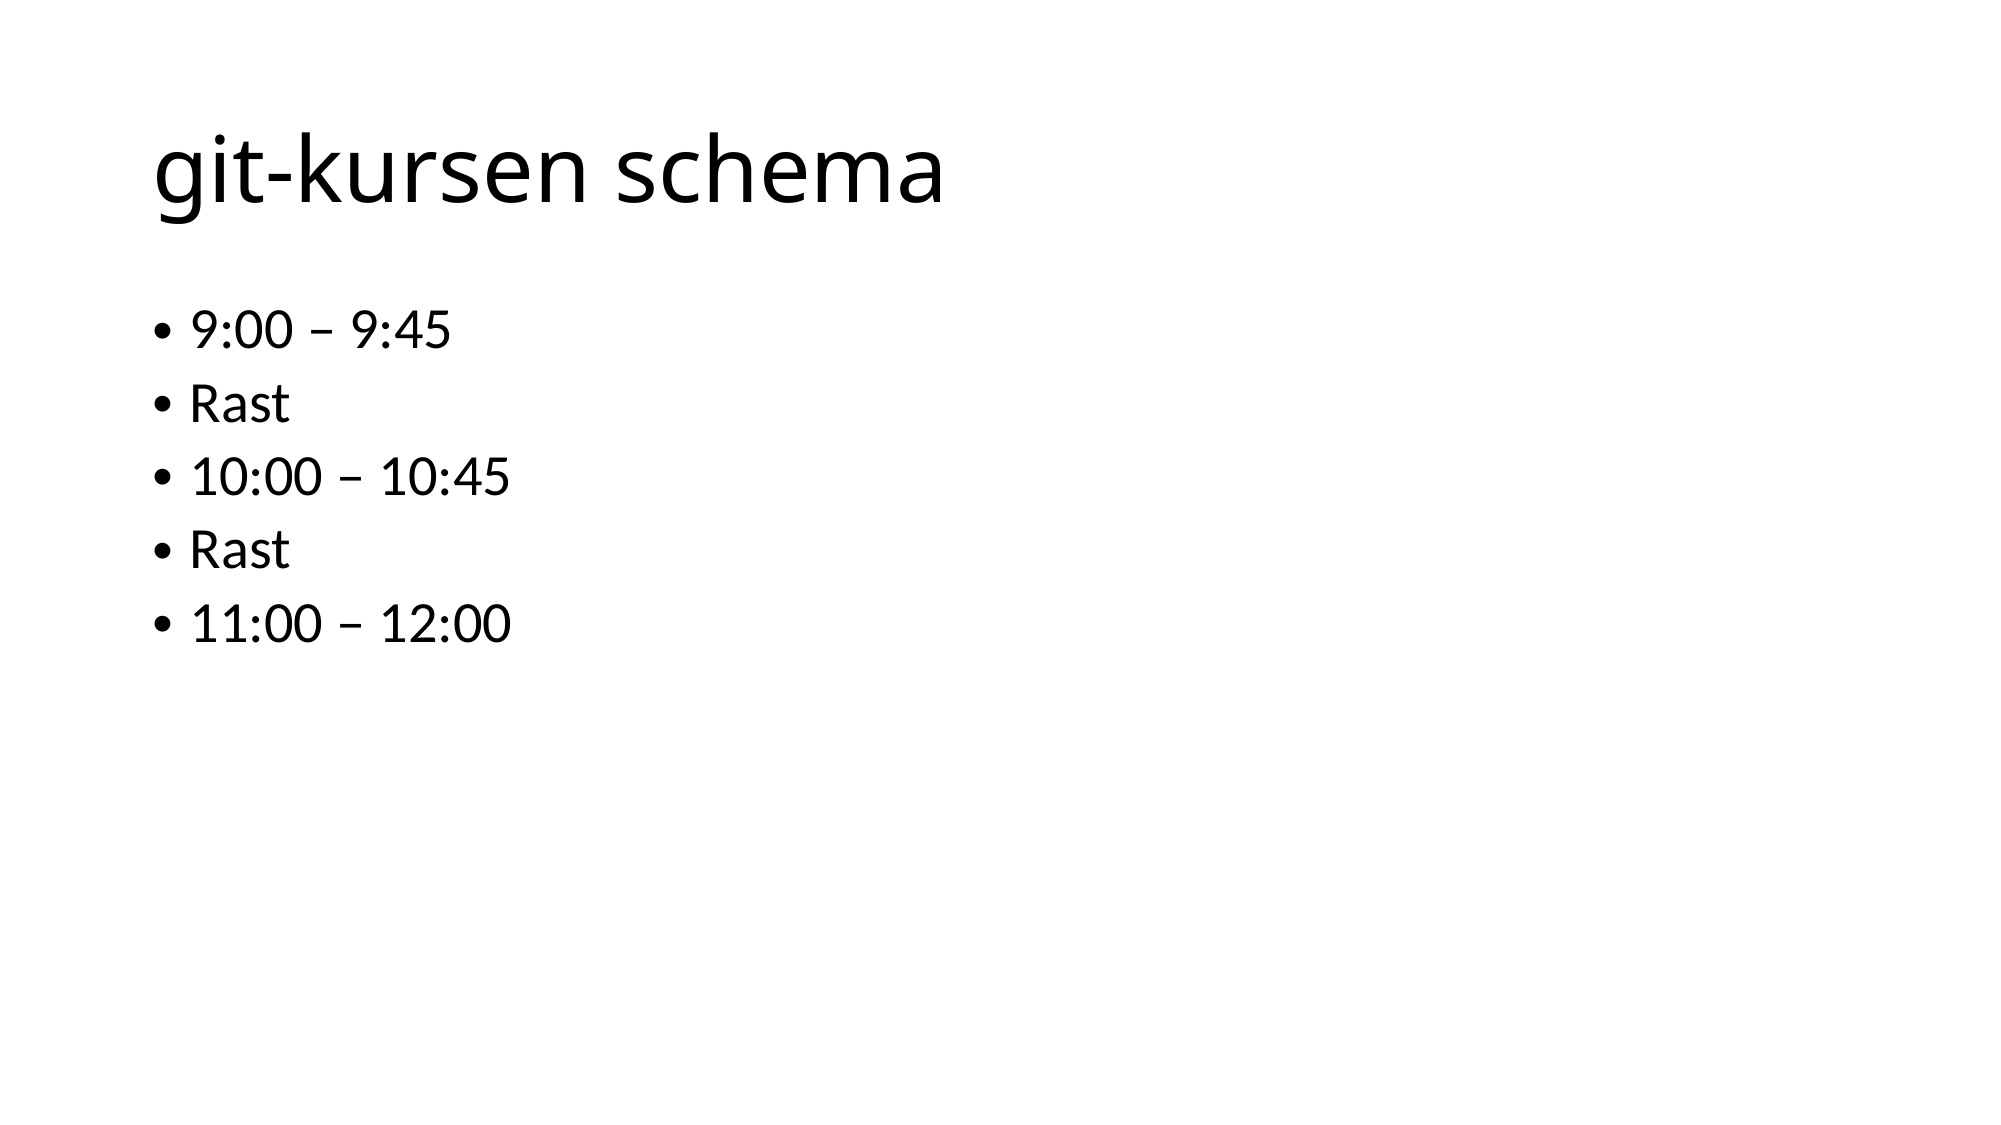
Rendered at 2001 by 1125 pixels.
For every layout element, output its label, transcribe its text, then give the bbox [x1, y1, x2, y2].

list 9:00 – 9:45 Rast 10:00 – 10:45 Rast 11:00 – 12:00 [137, 299, 1863, 1014]
title git-kursen schema [137, 59, 1863, 278]
